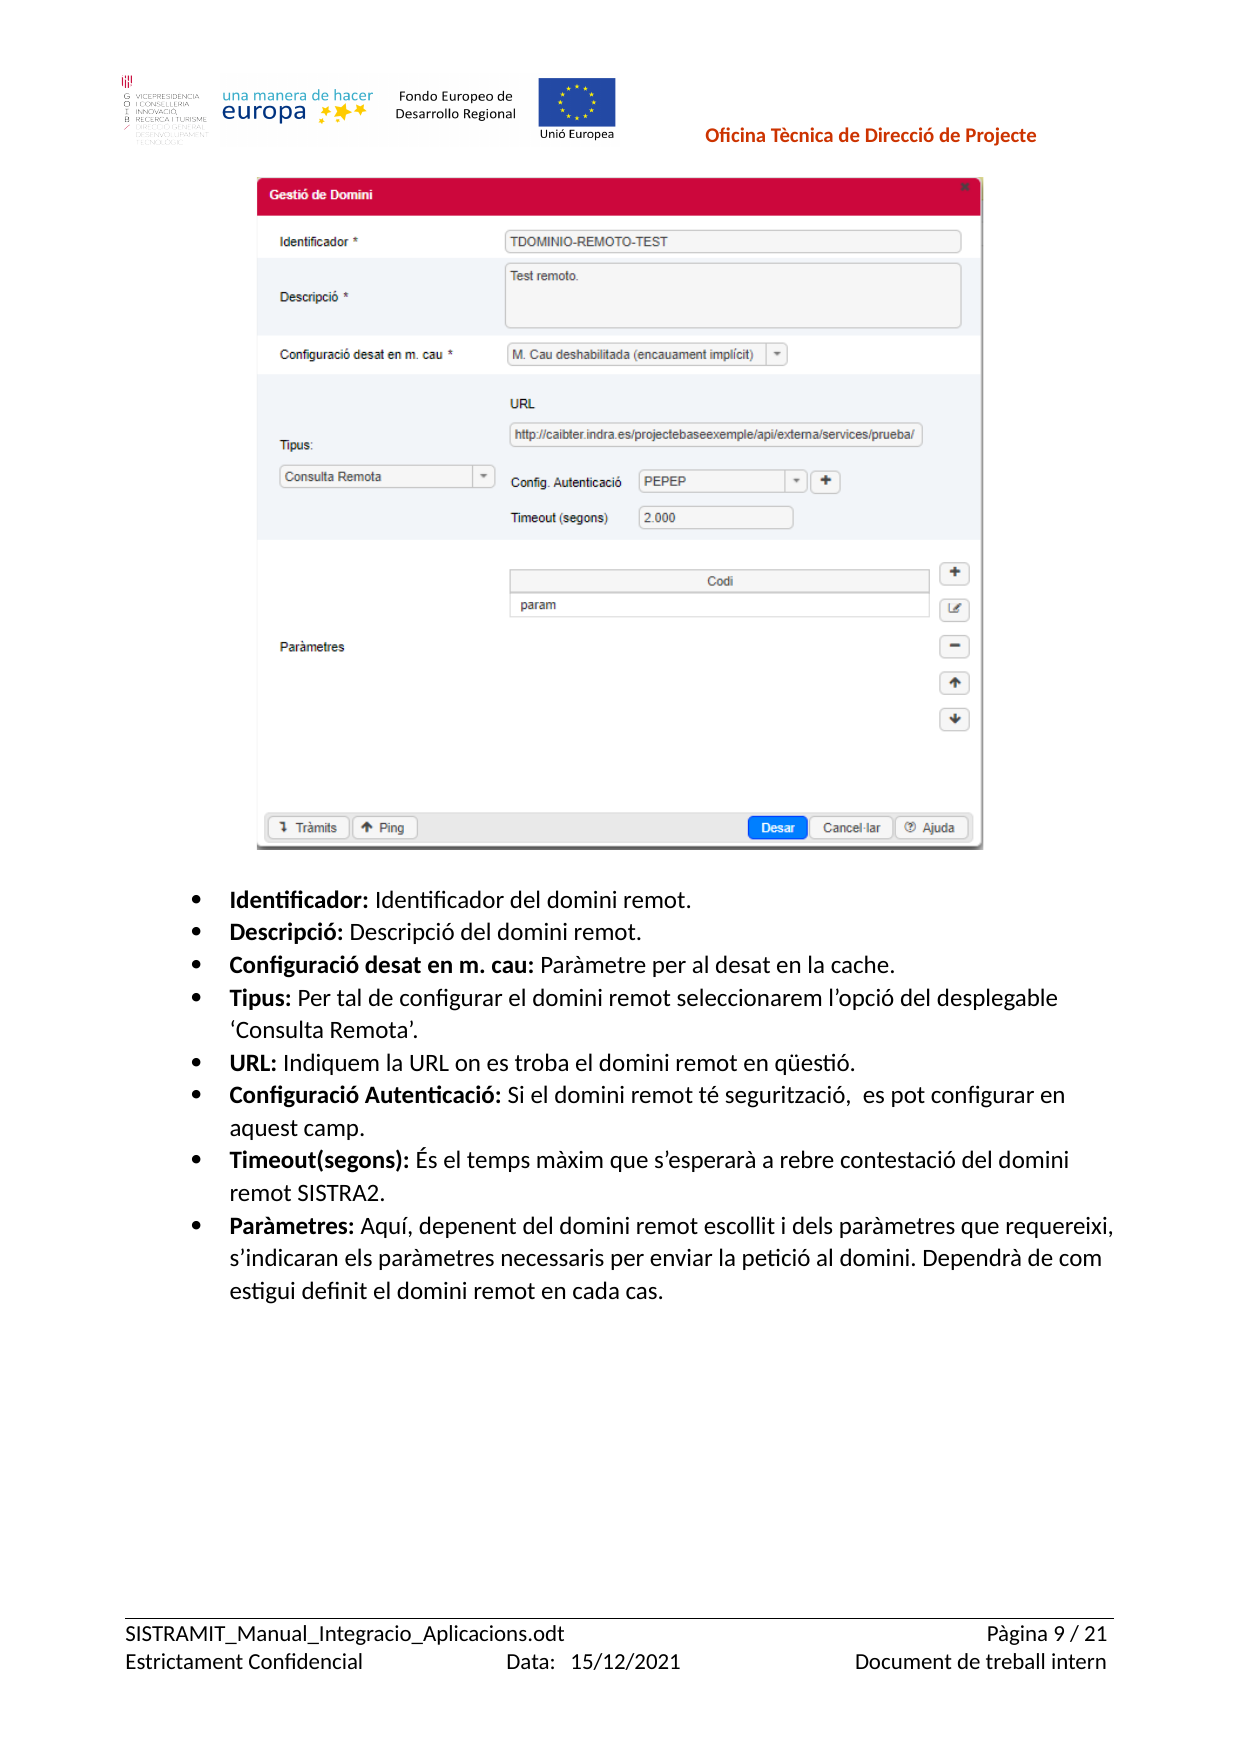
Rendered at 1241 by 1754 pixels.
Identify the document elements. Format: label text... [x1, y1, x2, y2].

picture [256, 177, 984, 850]
list Descripció: Descripció del domini remot. [192, 916, 1122, 947]
list Configuració Autenticació: Si el domini remot té segurització, es pot configurar en aquest camp. [192, 1079, 1122, 1143]
picture [219, 73, 621, 147]
list Configuració desat en m. cau: Paràmetre per al desat en la cache. [192, 949, 1122, 979]
list Paràmetres: Aquí, depenent del domini remot escollit i dels paràmetres que requereixi, s’indicaran els paràmetres necessaris per enviar la petició al domini. Dependrà de com estigui definit el domini remot en cada cas. [192, 1210, 1122, 1306]
list Identificador: Identificador del domini remot. [192, 884, 1122, 914]
list Tipus: Per tal de configurar el domini remot seleccionarem l’opció del desplegable ‘Consulta Remota’. [192, 982, 1122, 1045]
list Timeout(segons): És el temps màxim que s’esperarà a rebre contestació del domini remot SISTRA2. [192, 1145, 1122, 1208]
picture [118, 73, 213, 147]
list URL: Indiquem la URL on es troba el domini remot en qüestió. [192, 1047, 1122, 1077]
